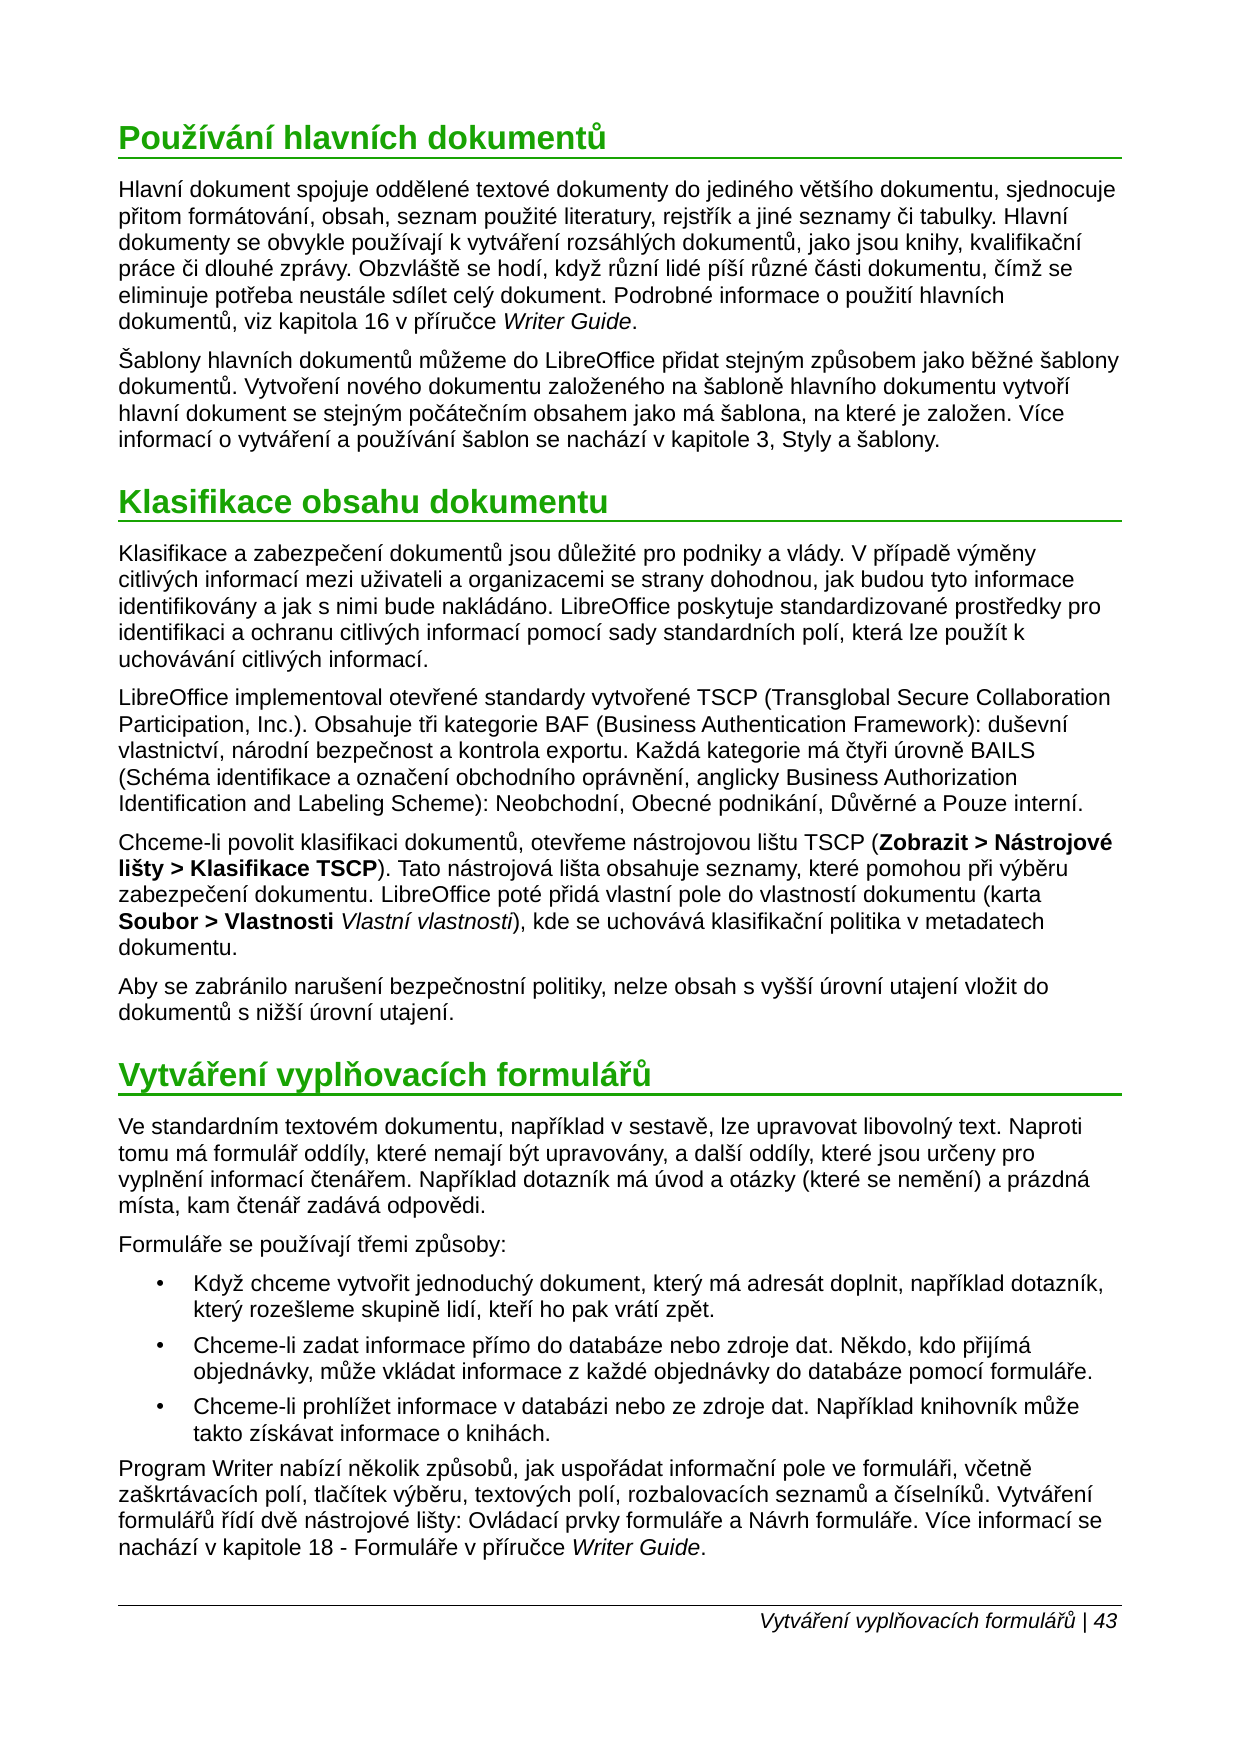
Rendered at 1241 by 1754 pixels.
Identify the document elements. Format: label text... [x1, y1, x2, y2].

subtitle Používání hlavních dokumentů [118, 118, 1122, 157]
text LibreOffice implementoval otevřené standardy vytvořené TSCP (Transglobal Secure Collaboration Participation, Inc.). Obsahuje tři kategorie BAF (Business Authentication Framework): duševní vlastnictví, národní bezpečnost a kontrola exportu. Každá kategorie má čtyři úrovně BAILS (Schéma identifikace a označení obchodního oprávnění, anglicky Business Authorization Identification and Labeling Scheme): Neobchodní, Obecné podnikání, Důvěrné a Pouze interní. [118, 684, 1122, 816]
text Ve standardním textovém dokumentu, například v sestavě, lze upravovat libovolný text. Naproti tomu má formulář oddíly, které nemají být upravovány, a další oddíly, které jsou určeny pro vyplnění informací čtenářem. Například dotazník má úvod a otázky (které se nemění) a prázdná místa, kam čtenář zadává odpovědi. [118, 1113, 1122, 1219]
list Chceme-li prohlížet informace v databázi nebo ze zdroje dat. Například knihovník může takto získávat informace o knihách. [156, 1393, 1122, 1446]
text Aby se zabránilo narušení bezpečnostní politiky, nelze obsah s vyšší úrovní utajení vložit do dokumentů s nižší úrovní utajení. [118, 973, 1122, 1026]
text Šablony hlavních dokumentů můžeme do LibreOffice přidat stejným způsobem jako běžné šablony dokumentů. Vytvoření nového dokumentu založeného na šabloně hlavního dokumentu vytvoří hlavní dokument se stejným počátečním obsahem jako má šablona, na které je založen. Více informací o vytváření a používání šablon se nachází v kapitole 3, Styly a šablony. [118, 347, 1122, 452]
text Chceme-li povolit klasifikaci dokumentů, otevřeme nástrojovou lištu TSCP (Zobrazit > Nástrojové lišty > Klasifikace TSCP). Tato nástrojová lišta obsahuje seznamy, které pomohou při výběru zabezpečení dokumentu. LibreOffice poté přidá vlastní pole do vlastností dokumentu (karta Soubor > Vlastnosti Vlastní vlastnosti), kde se uchovává klasifikační politika v metadatech dokumentu. [118, 829, 1122, 960]
list Chceme-li zadat informace přímo do databáze nebo zdroje dat. Někdo, kdo přijímá objednávky, může vkládat informace z každé objednávky do databáze pomocí formuláře. [156, 1332, 1122, 1384]
text Program Writer nabízí několik způsobů, jak uspořádat informační pole ve formuláři, včetně zaškrtávacích polí, tlačítek výběru, textových polí, rozbalovacích seznamů a číselníků. Vytváření formulářů řídí dvě nástrojové lišty: Ovládací prvky formuláře a Návrh formuláře. Více informací se nachází v kapitole 18 - Formuláře v příručce Writer Guide. [118, 1455, 1122, 1560]
list Když chceme vytvořit jednoduchý dokument, který má adresát doplnit, například dotazník, který rozešleme skupině lidí, kteří ho pak vrátí zpět. [156, 1270, 1122, 1323]
list Formuláře se používají třemi způsoby: [118, 1231, 1122, 1258]
subtitle Vytváření vyplňovacích formulářů [118, 1055, 1122, 1093]
subtitle Klasifikace obsahu dokumentu [118, 482, 1122, 520]
text Hlavní dokument spojuje oddělené textové dokumenty do jediného většího dokumentu, sjednocuje přitom formátování, obsah, seznam použité literatury, rejstřík a jiné seznamy či tabulky. Hlavní dokumenty se obvykle používají k vytváření rozsáhlých dokumentů, jako jsou knihy, kvalifikační práce či dlouhé zprávy. Obzvláště se hodí, když různí lidé píší různé části dokumentu, čímž se eliminuje potřeba neustále sdílet celý dokument. Podrobné informace o použití hlavních dokumentů, viz kapitola 16 v příručce Writer Guide. [118, 176, 1122, 334]
text Klasifikace a zabezpečení dokumentů jsou důležité pro podniky a vlády. V případě výměny citlivých informací mezi uživateli a organizacemi se strany dohodnou, jak budou tyto informace identifikovány a jak s nimi bude nakládáno. LibreOffice poskytuje standardizované prostředky pro identifikaci a ochranu citlivých informací pomocí sady standardních polí, která lze použít k uchovávání citlivých informací. [118, 540, 1122, 672]
